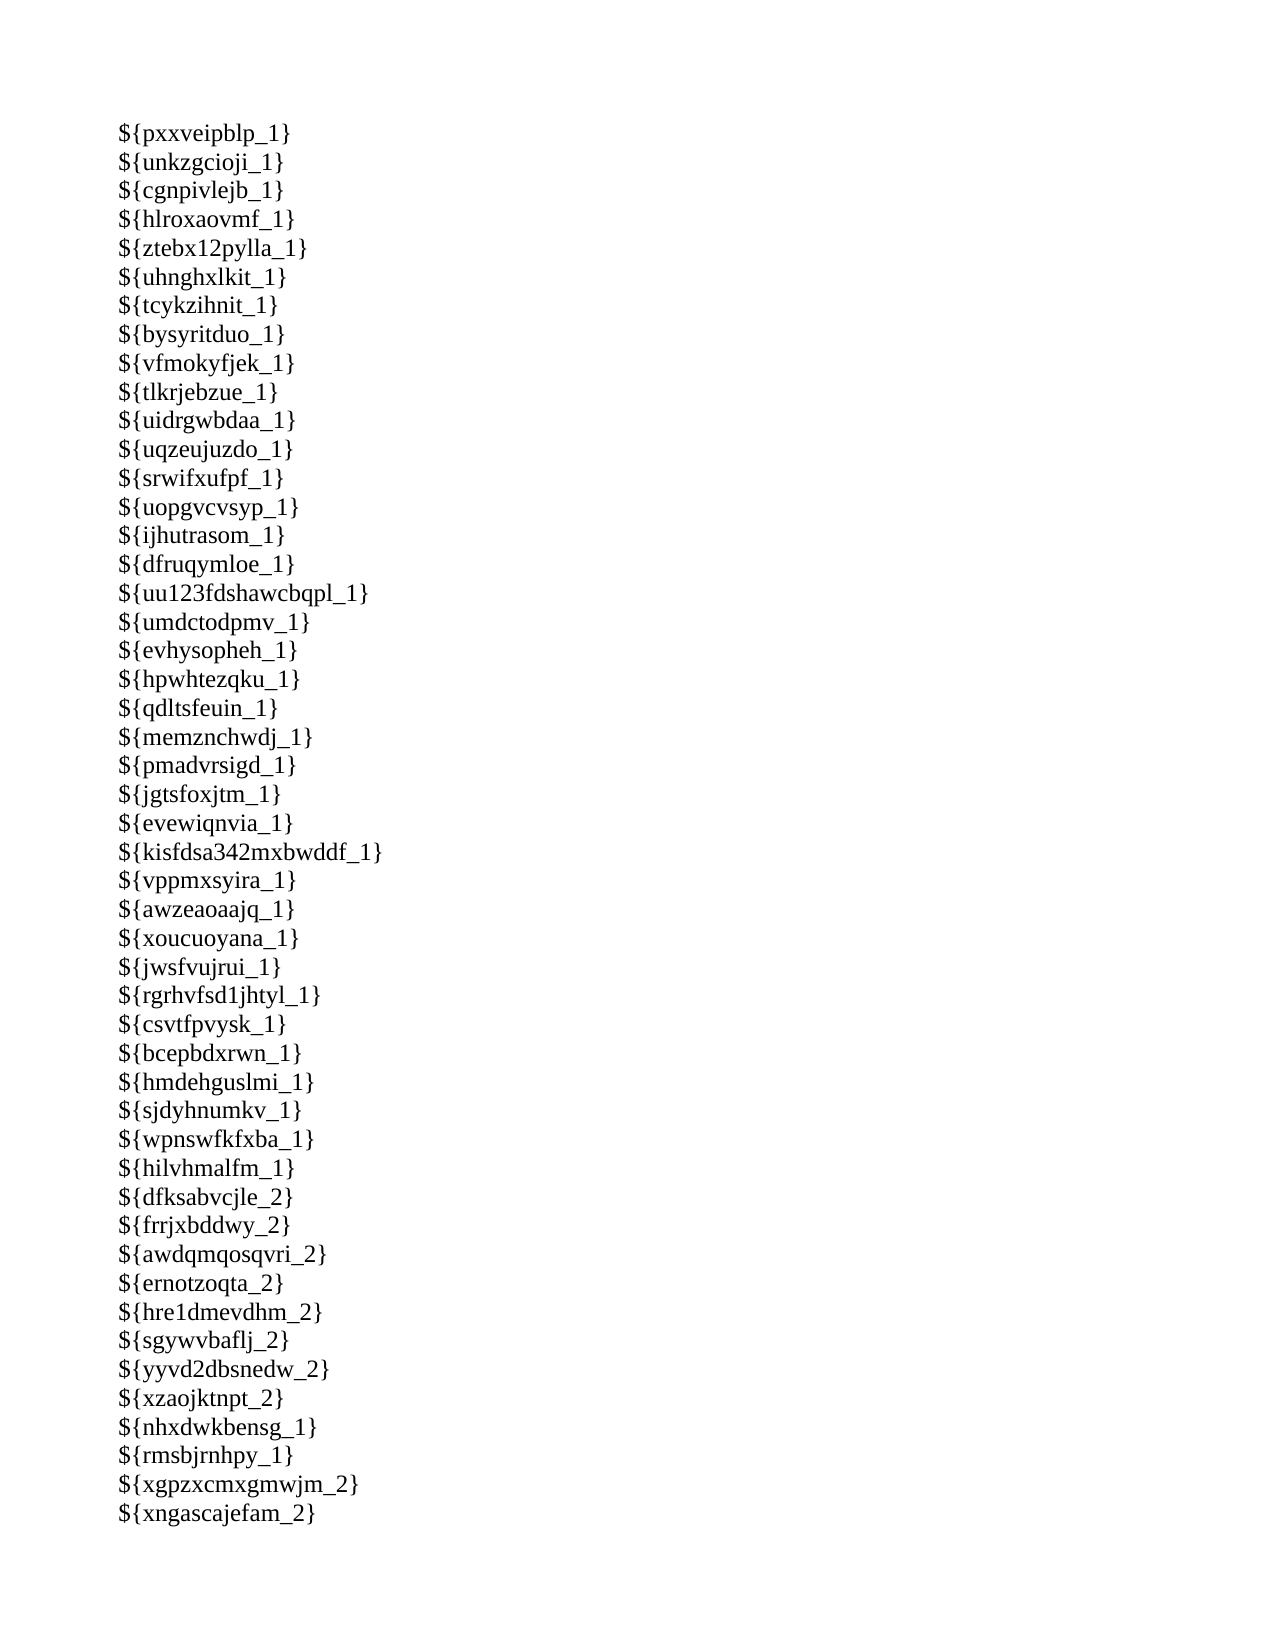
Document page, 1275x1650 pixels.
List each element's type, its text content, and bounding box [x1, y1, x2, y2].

text ${hlroxaovmf_1} [118, 204, 1157, 233]
text ${uqzeujuzdo_1} [118, 434, 1157, 463]
text ${uopgvcvsyp_1} [118, 492, 1157, 521]
text ${pxxveipblp_1} [118, 118, 1157, 147]
text ${bysyritduo_1} [118, 319, 1157, 348]
text ${xoucuoyana_1} [118, 923, 1157, 952]
text ${memznchwdj_1} [118, 722, 1157, 751]
text ${evewiqnvia_1} [118, 808, 1157, 837]
text ${bcepbdxrwn_1} [118, 1038, 1157, 1067]
text ${rgrhvfsd1jhtyl_1} [118, 981, 1157, 1009]
text ${qdltsfeuin_1} [118, 693, 1157, 722]
text ${rmsbjrnhpy_1} [118, 1441, 1157, 1469]
text ${xgpzxcmxgmwjm_2} [118, 1469, 1157, 1498]
text ${cgnpivlejb_1} [118, 176, 1157, 204]
text ${nhxdwkbensg_1} [118, 1412, 1157, 1441]
text ${umdctodpmv_1} [118, 607, 1157, 636]
text ${awzeaoaajq_1} [118, 894, 1157, 923]
text ${sjdyhnumkv_1} [118, 1096, 1157, 1124]
text ${frrjxbddwy_2} [118, 1211, 1157, 1239]
text ${pmadvrsigd_1} [118, 751, 1157, 779]
text ${hmdehguslmi_1} [118, 1067, 1157, 1096]
text ${vppmxsyira_1} [118, 866, 1157, 894]
text ${yyvd2dbsnedw_2} [118, 1354, 1157, 1383]
text ${jwsfvujrui_1} [118, 952, 1157, 981]
text ${srwifxufpf_1} [118, 463, 1157, 492]
text ${xngascajefam_2} [118, 1498, 1157, 1527]
text ${tcykzihnit_1} [118, 291, 1157, 319]
text ${hre1dmevdhm_2} [118, 1297, 1157, 1326]
text ${uidrgwbdaa_1} [118, 406, 1157, 434]
text ${ztebx12pylla_1} [118, 233, 1157, 262]
text ${wpnswfkfxba_1} [118, 1124, 1157, 1153]
text ${ijhutrasom_1} [118, 521, 1157, 549]
text ${kisfdsa342mxbwddf_1} [118, 837, 1157, 866]
text ${csvtfpvysk_1} [118, 1009, 1157, 1038]
text ${uu123fdshawcbqpl_1} [118, 578, 1157, 607]
text ${vfmokyfjek_1} [118, 348, 1157, 377]
text ${jgtsfoxjtm_1} [118, 779, 1157, 808]
text ${xzaojktnpt_2} [118, 1383, 1157, 1412]
text ${dfksabvcjle_2} [118, 1182, 1157, 1211]
text ${hpwhtezqku_1} [118, 664, 1157, 693]
text ${evhysopheh_1} [118, 636, 1157, 664]
text ${sgywvbaflj_2} [118, 1326, 1157, 1354]
text ${hilvhmalfm_1} [118, 1153, 1157, 1182]
text ${unkzgcioji_1} [118, 147, 1157, 176]
text ${tlkrjebzue_1} [118, 377, 1157, 406]
text ${uhnghxlkit_1} [118, 262, 1157, 291]
text ${dfruqymloe_1} [118, 549, 1157, 578]
text ${awdqmqosqvri_2} [118, 1239, 1157, 1268]
text ${ernotzoqta_2} [118, 1268, 1157, 1297]
